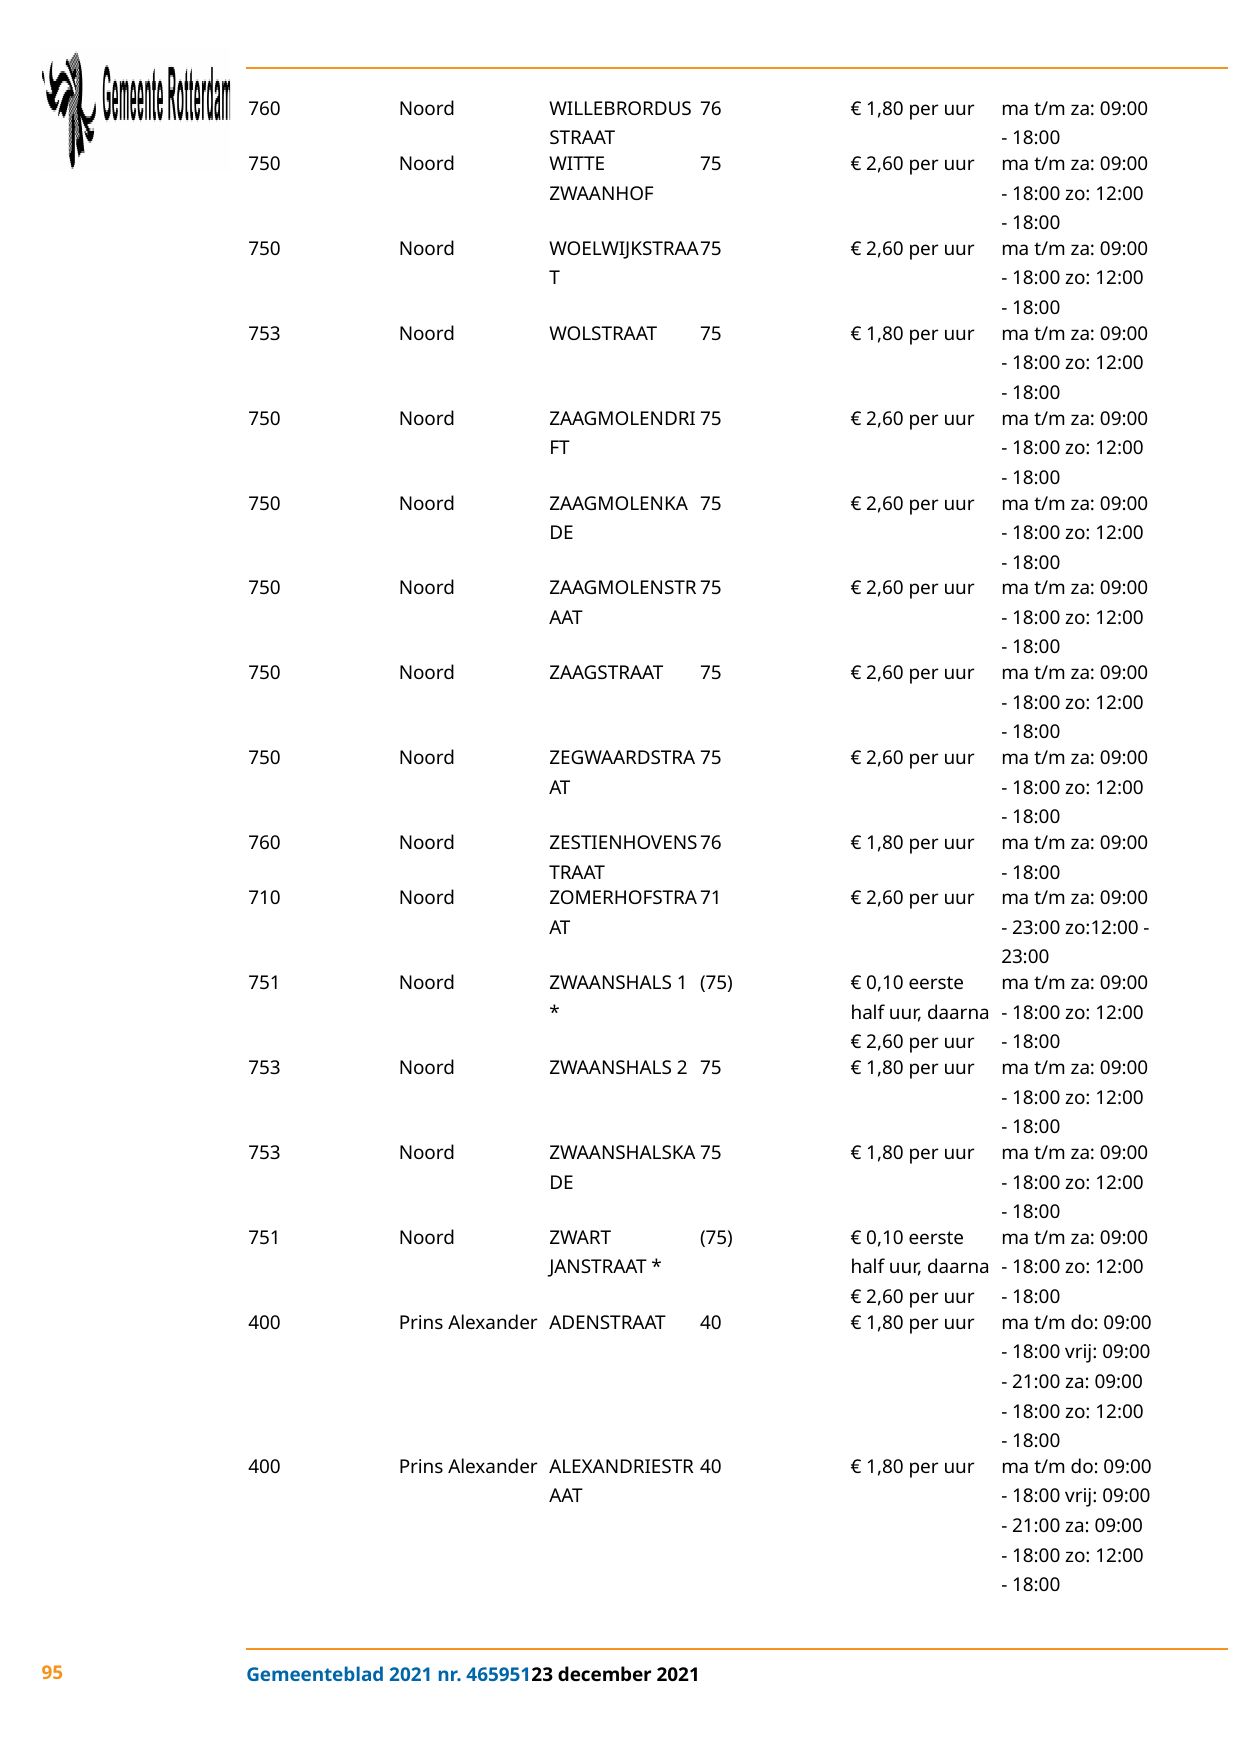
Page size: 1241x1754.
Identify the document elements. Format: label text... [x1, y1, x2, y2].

table_cell WOLSTRAAT [549, 320, 700, 405]
table_cell € 1,80 per uur [850, 1453, 1001, 1597]
table_cell ZWAANSHALSKADE [549, 1139, 700, 1224]
table_cell 71 [700, 885, 850, 969]
table_cell Noord [399, 660, 549, 744]
table_cell ma t/m za: 09:00 - 18:00 [1001, 829, 1152, 884]
table_cell ZOMERHOFSTRAAT [549, 885, 700, 969]
table_cell € 2,60 per uur [850, 490, 1001, 574]
table_cell € 2,60 per uur [850, 150, 1001, 235]
table_cell Noord [399, 885, 549, 969]
table_cell 75 [700, 575, 850, 659]
table_cell € 1,80 per uur [850, 320, 1001, 405]
table_cell 750 [248, 150, 398, 235]
table_cell 760 [248, 829, 398, 884]
table_cell (75) [700, 1224, 850, 1309]
table_cell 750 [248, 660, 398, 744]
table_cell Noord [399, 235, 549, 320]
table_cell Prins Alexander [399, 1453, 549, 1597]
table_cell 75 [700, 744, 850, 829]
table_cell ZWAANSHALS 2 [549, 1054, 700, 1139]
table_cell 400 [248, 1453, 398, 1597]
table_cell ma t/m za: 09:00 - 18:00 zo: 12:00 - 18:00 [1001, 235, 1152, 320]
table_cell WITTE ZWAANHOF [549, 150, 700, 235]
table_cell € 2,60 per uur [850, 235, 1001, 320]
table_cell € 1,80 per uur [850, 1139, 1001, 1224]
table_cell € 1,80 per uur [850, 1054, 1001, 1139]
table_cell 76 [700, 95, 850, 150]
table_cell Noord [399, 95, 549, 150]
table_cell € 0,10 eerste half uur, daarna € 2,60 per uur [850, 970, 1001, 1054]
table_cell Noord [399, 970, 549, 1054]
table_cell 760 [248, 95, 398, 150]
table_cell ZEGWAARDSTRAAT [549, 744, 700, 829]
table_cell ALEXANDRIESTRAAT [549, 1453, 700, 1597]
table_cell Noord [399, 1054, 549, 1139]
table_cell € 1,80 per uur [850, 95, 1001, 150]
table_cell 40 [700, 1309, 850, 1453]
table_cell 75 [700, 490, 850, 574]
table_cell 400 [248, 1309, 398, 1453]
table_cell ma t/m za: 09:00 - 18:00 zo: 12:00 - 18:00 [1001, 970, 1152, 1054]
table_cell ma t/m za: 09:00 - 18:00 zo: 12:00 - 18:00 [1001, 1139, 1152, 1224]
table_cell 750 [248, 575, 398, 659]
table_cell 753 [248, 1054, 398, 1139]
table_cell ZAAGSTRAAT [549, 660, 700, 744]
table_cell Noord [399, 575, 549, 659]
table_cell 75 [700, 405, 850, 490]
table_cell Noord [399, 320, 549, 405]
table_cell ZWART JANSTRAAT * [549, 1224, 700, 1309]
table_cell ma t/m za: 09:00 - 18:00 zo: 12:00 - 18:00 [1001, 1054, 1152, 1139]
table_cell (75) [700, 970, 850, 1054]
picture [41, 47, 231, 172]
table_cell Prins Alexander [399, 1309, 549, 1453]
table_cell 750 [248, 490, 398, 574]
table_cell 753 [248, 320, 398, 405]
table_cell ma t/m za: 09:00 - 18:00 zo: 12:00 - 18:00 [1001, 744, 1152, 829]
table_cell ma t/m za: 09:00 - 18:00 zo: 12:00 - 18:00 [1001, 1224, 1152, 1309]
table_cell ma t/m za: 09:00 - 18:00 zo: 12:00 - 18:00 [1001, 150, 1152, 235]
table_cell ma t/m za: 09:00 - 18:00 [1001, 95, 1152, 150]
table_cell 75 [700, 235, 850, 320]
table_cell Noord [399, 744, 549, 829]
table_cell 753 [248, 1139, 398, 1224]
table_cell Noord [399, 1139, 549, 1224]
table_cell ZWAANSHALS 1 * [549, 970, 700, 1054]
table_cell € 2,60 per uur [850, 575, 1001, 659]
table_cell Noord [399, 490, 549, 574]
table_cell ma t/m za: 09:00 - 18:00 zo: 12:00 - 18:00 [1001, 575, 1152, 659]
table_cell 710 [248, 885, 398, 969]
table_cell ZAAGMOLENSTRAAT [549, 575, 700, 659]
table_cell ma t/m za: 09:00 - 18:00 zo: 12:00 - 18:00 [1001, 660, 1152, 744]
table_cell € 2,60 per uur [850, 885, 1001, 969]
table_cell 75 [700, 1054, 850, 1139]
table_cell € 2,60 per uur [850, 405, 1001, 490]
table_cell ma t/m za: 09:00 - 23:00 zo:12:00 - 23:00 [1001, 885, 1152, 969]
table_cell 750 [248, 405, 398, 490]
table_cell 750 [248, 235, 398, 320]
table_cell 75 [700, 320, 850, 405]
table_cell € 2,60 per uur [850, 744, 1001, 829]
table_cell 75 [700, 660, 850, 744]
table_cell WILLEBRORDUSSTRAAT [549, 95, 700, 150]
table_cell ma t/m za: 09:00 - 18:00 zo: 12:00 - 18:00 [1001, 405, 1152, 490]
table_cell € 1,80 per uur [850, 829, 1001, 884]
table_cell ma t/m za: 09:00 - 18:00 zo: 12:00 - 18:00 [1001, 490, 1152, 574]
table_cell 76 [700, 829, 850, 884]
table_cell Noord [399, 829, 549, 884]
table_cell ma t/m do: 09:00 - 18:00 vrij: 09:00 - 21:00 za: 09:00 - 18:00 zo: 12:00 - 18:00 [1001, 1453, 1152, 1597]
table_cell ZAAGMOLENDRIFT [549, 405, 700, 490]
table_cell ZAAGMOLENKADE [549, 490, 700, 574]
table_cell ADENSTRAAT [549, 1309, 700, 1453]
table_cell 751 [248, 1224, 398, 1309]
table_cell ma t/m za: 09:00 - 18:00 zo: 12:00 - 18:00 [1001, 320, 1152, 405]
table_cell 40 [700, 1453, 850, 1597]
table_cell € 0,10 eerste half uur, daarna € 2,60 per uur [850, 1224, 1001, 1309]
table_cell Noord [399, 150, 549, 235]
table_cell WOELWIJKSTRAAT [549, 235, 700, 320]
table_cell 75 [700, 1139, 850, 1224]
table_cell 75 [700, 150, 850, 235]
table_cell Noord [399, 405, 549, 490]
table_cell ZESTIENHOVENSTRAAT [549, 829, 700, 884]
table_cell 751 [248, 970, 398, 1054]
table_cell ma t/m do: 09:00 - 18:00 vrij: 09:00 - 21:00 za: 09:00 - 18:00 zo: 12:00 - 18:00 [1001, 1309, 1152, 1453]
table_cell 750 [248, 744, 398, 829]
table_cell Noord [399, 1224, 549, 1309]
table_cell € 1,80 per uur [850, 1309, 1001, 1453]
table_cell € 2,60 per uur [850, 660, 1001, 744]
